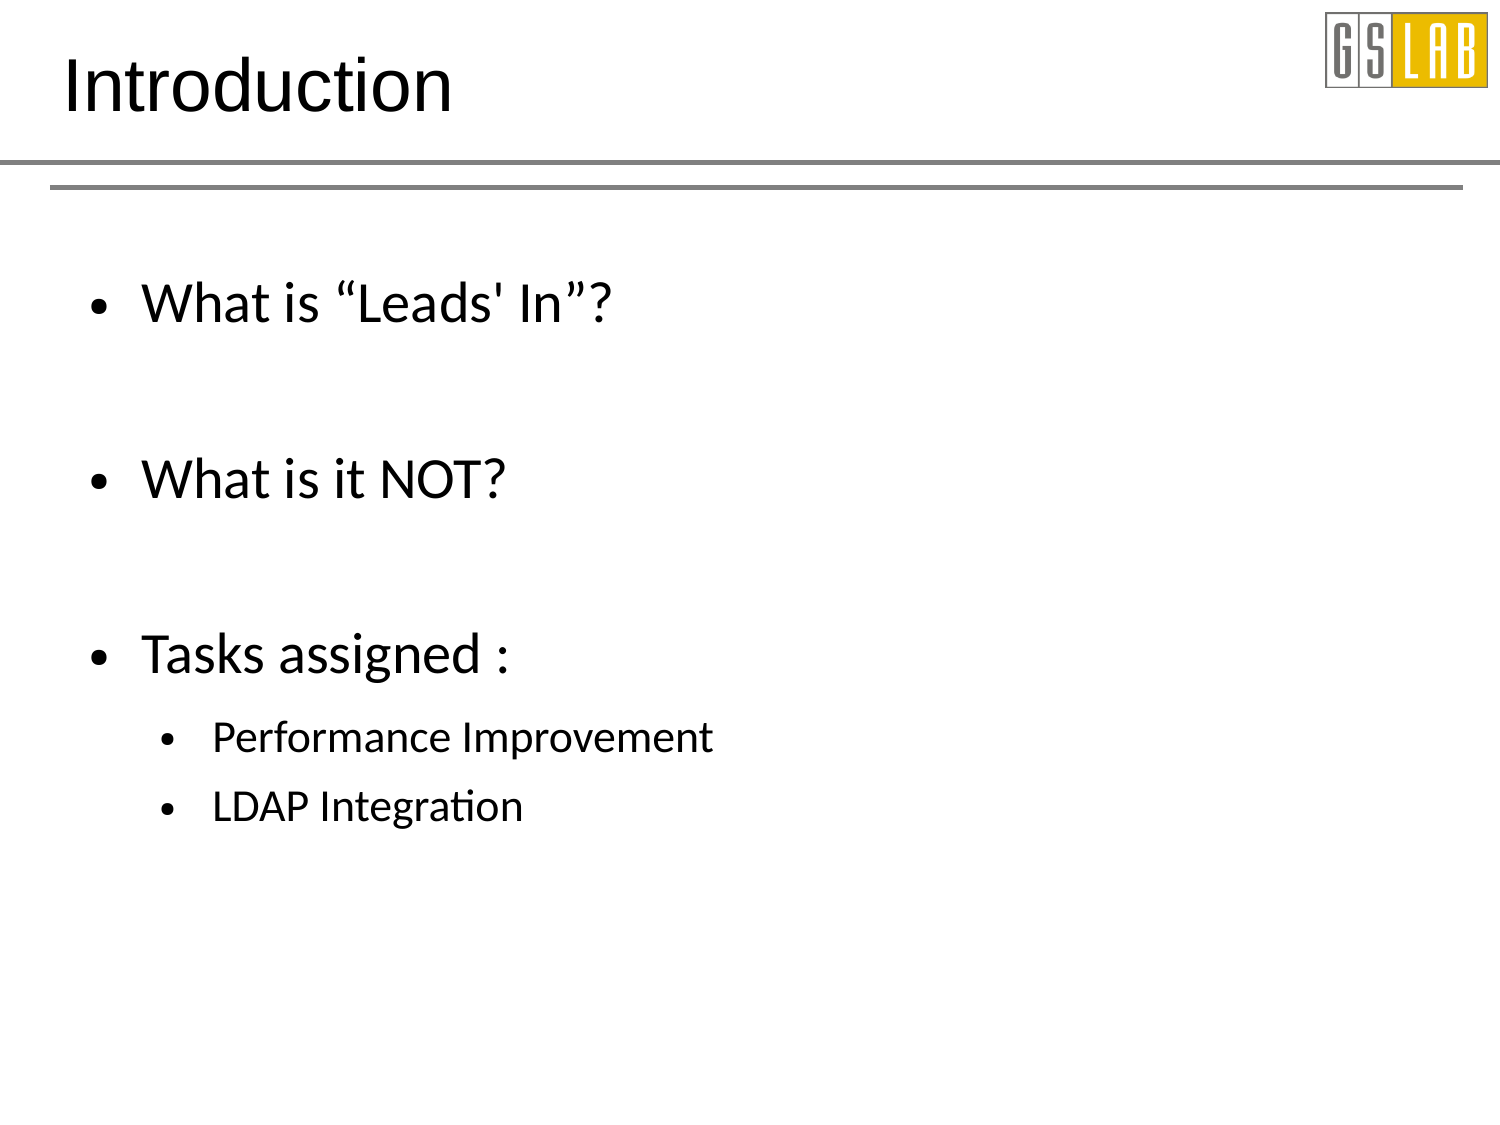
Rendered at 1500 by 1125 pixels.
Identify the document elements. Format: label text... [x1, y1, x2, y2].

list What is “Leads' In”? What is it NOT? Tasks assigned : Performance Improvement LDAP Integration [70, 278, 1421, 1022]
picture [1325, 12, 1488, 88]
title Introduction [62, 32, 1413, 138]
